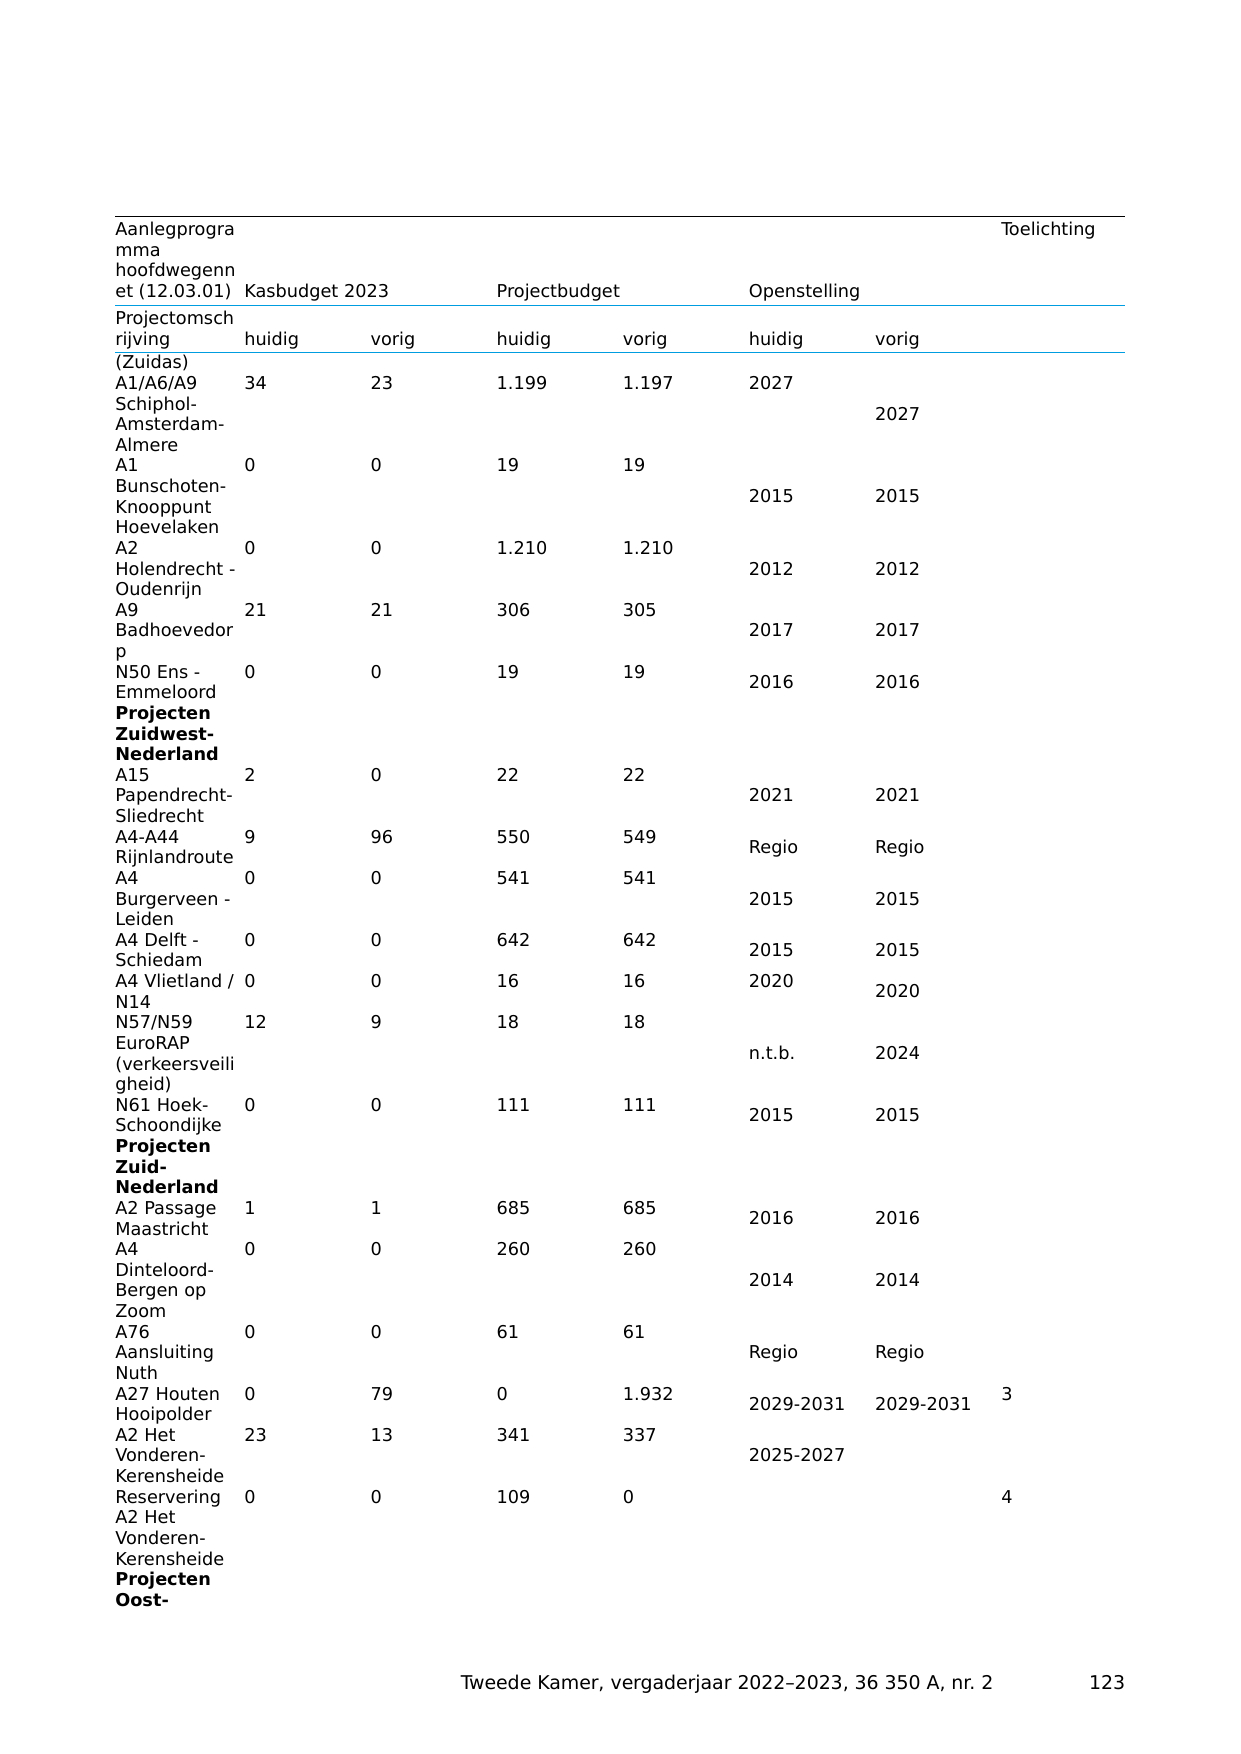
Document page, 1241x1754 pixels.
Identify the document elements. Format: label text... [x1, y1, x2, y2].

table_cell vorig [620, 306, 746, 352]
table_cell A1/A6/A9 Schiphol-Amsterdam-Almere [115, 373, 241, 455]
table_cell huidig [494, 306, 620, 352]
table_cell 2020 [872, 971, 998, 1012]
table_cell 109 [494, 1487, 620, 1569]
table_cell [998, 455, 1125, 538]
table_cell 2016 [746, 662, 872, 703]
table_cell 541 [494, 868, 620, 930]
table_cell 0 [241, 971, 367, 1012]
table_cell [368, 1569, 493, 1610]
table_cell 2029-2031 [746, 1384, 872, 1425]
table_cell 541 [620, 868, 746, 930]
table_cell 23 [241, 1425, 367, 1487]
table_cell 550 [494, 827, 620, 868]
table_cell n.t.b. [746, 1012, 872, 1095]
table_cell 18 [494, 1012, 620, 1095]
table_cell vorig [872, 306, 998, 352]
table_cell [998, 930, 1125, 971]
table_cell [494, 1569, 620, 1610]
table_cell [998, 600, 1125, 662]
table_cell [998, 353, 1125, 373]
table_cell 21 [368, 600, 493, 662]
table_cell 0 [368, 930, 493, 971]
table_cell A4-A44 Rijnlandroute [115, 827, 241, 868]
table_cell [368, 353, 493, 373]
table_cell 2021 [746, 765, 872, 827]
table_cell 0 [368, 538, 493, 600]
table_cell 0 [241, 455, 367, 538]
table_cell 341 [494, 1425, 620, 1487]
table_cell A4 Dinteloord-Bergen op Zoom [115, 1239, 241, 1322]
table_cell [620, 1569, 746, 1610]
table_cell [620, 703, 746, 765]
table_cell [620, 1136, 746, 1198]
table_cell Openstelling [746, 217, 998, 304]
table_cell 2016 [872, 662, 998, 703]
table_cell 23 [368, 373, 493, 455]
table_cell [998, 1012, 1125, 1095]
table_cell N50 Ens - Emmeloord [115, 662, 241, 703]
table_cell 1.210 [620, 538, 746, 600]
table_cell Regio [746, 827, 872, 868]
table_cell 2015 [746, 868, 872, 930]
table_cell 61 [620, 1322, 746, 1383]
table_cell 642 [494, 930, 620, 971]
table_cell [998, 1095, 1125, 1136]
table_cell 0 [241, 1384, 367, 1425]
table_cell [998, 868, 1125, 930]
table_cell [998, 1239, 1125, 1322]
table_cell 0 [241, 868, 367, 930]
table_cell 2015 [746, 930, 872, 971]
table_cell A15 Papendrecht-Sliedrecht [115, 765, 241, 827]
table_cell A2 Passage Maastricht [115, 1198, 241, 1239]
table_cell [368, 1136, 493, 1198]
table_cell 61 [494, 1322, 620, 1383]
table_cell 0 [368, 868, 493, 930]
table_cell 18 [620, 1012, 746, 1095]
table_cell A27 Houten Hooipolder [115, 1384, 241, 1425]
table_cell 0 [241, 662, 367, 703]
table_cell (Zuidas) [115, 353, 241, 373]
table_cell 0 [241, 538, 367, 600]
table_cell 0 [368, 1239, 493, 1322]
table_cell Regio [872, 1322, 998, 1383]
table_cell 0 [241, 1487, 367, 1569]
table_cell Projectomschrijving [115, 306, 241, 352]
table_cell [998, 306, 1125, 352]
table_cell 1.210 [494, 538, 620, 600]
table_cell 2017 [746, 600, 872, 662]
table_cell [998, 1198, 1125, 1239]
table_cell 549 [620, 827, 746, 868]
table_cell 2015 [746, 455, 872, 538]
table_cell 2029-2031 [872, 1384, 998, 1425]
table_cell Reservering A2 Het Vonderen-Kerensheide [115, 1487, 241, 1569]
table_cell [620, 353, 746, 373]
table_cell 96 [368, 827, 493, 868]
table_cell 1 [368, 1198, 493, 1239]
table_cell [872, 353, 998, 373]
table_cell Projectbudget [494, 217, 746, 304]
table_cell [998, 538, 1125, 600]
table_cell 2024 [872, 1012, 998, 1095]
table_cell [998, 1322, 1125, 1383]
table_cell 0 [368, 765, 493, 827]
table_cell [746, 353, 872, 373]
table_cell 2015 [872, 868, 998, 930]
table_cell 1 [241, 1198, 367, 1239]
table_cell 2012 [872, 538, 998, 600]
table_cell 0 [241, 930, 367, 971]
table_cell A1 Bunschoten-Knooppunt Hoevelaken [115, 455, 241, 538]
table_cell [872, 1425, 998, 1487]
table_cell [998, 971, 1125, 1012]
table_header Tabel 24 Projectoverzicht behorende bij 12.03.01 Aanlegprogramma (bedragen x € 1 miljoen) [115, 191, 1125, 216]
table_cell 19 [494, 662, 620, 703]
table_cell [998, 373, 1125, 455]
table_cell [872, 1569, 998, 1610]
table_cell Toelichting [998, 217, 1125, 304]
table_cell 1.197 [620, 373, 746, 455]
table_cell 2020 [746, 971, 872, 1012]
table_cell huidig [746, 306, 872, 352]
table_cell 337 [620, 1425, 746, 1487]
table_cell 2027 [872, 373, 998, 455]
table_cell A76 Aansluiting Nuth [115, 1322, 241, 1383]
table_cell Kasbudget 2023 [241, 217, 493, 304]
table_cell 0 [494, 1384, 620, 1425]
table_cell A2 Het Vonderen-Kerensheide [115, 1425, 241, 1487]
table_cell 9 [241, 827, 367, 868]
table_cell 2014 [872, 1239, 998, 1322]
table_cell 0 [368, 455, 493, 538]
table_cell [368, 703, 493, 765]
table_cell 0 [620, 1487, 746, 1569]
table_cell 2014 [746, 1239, 872, 1322]
table_cell [998, 1425, 1125, 1487]
table_cell 19 [620, 662, 746, 703]
table_cell 2021 [872, 765, 998, 827]
table_cell 2017 [872, 600, 998, 662]
table_cell A4 Burgerveen - Leiden [115, 868, 241, 930]
table_cell [872, 703, 998, 765]
table_cell 0 [368, 1095, 493, 1136]
table_cell [998, 1569, 1125, 1610]
table_cell [241, 1136, 367, 1198]
table_cell A4 Delft - Schiedam [115, 930, 241, 971]
table_cell [998, 765, 1125, 827]
table_cell 305 [620, 600, 746, 662]
table_cell 22 [620, 765, 746, 827]
table_cell 0 [368, 1487, 493, 1569]
table_cell 1.199 [494, 373, 620, 455]
table_cell 0 [241, 1095, 367, 1136]
table_cell [746, 703, 872, 765]
table_cell 0 [368, 971, 493, 1012]
table_cell 0 [368, 1322, 493, 1383]
table_cell [746, 1569, 872, 1610]
table_cell 1.932 [620, 1384, 746, 1425]
table_cell A2 Holendrecht - Oudenrijn [115, 538, 241, 600]
table_cell 685 [620, 1198, 746, 1239]
table_cell 13 [368, 1425, 493, 1487]
table_cell [746, 1136, 872, 1198]
table_cell N57/N59 EuroRAP (verkeersveiligheid) [115, 1012, 241, 1095]
table_cell 2016 [746, 1198, 872, 1239]
table_cell vorig [368, 306, 493, 352]
table_cell [241, 353, 367, 373]
table_cell 2015 [872, 1095, 998, 1136]
table_cell [872, 1487, 998, 1569]
table_cell 2015 [872, 455, 998, 538]
table_cell 2012 [746, 538, 872, 600]
table_cell [494, 703, 620, 765]
table_cell Projecten Oost- [115, 1569, 241, 1610]
table_cell 0 [368, 662, 493, 703]
table_cell Projecten Zuid-Nederland [115, 1136, 241, 1198]
table_cell 79 [368, 1384, 493, 1425]
table_cell huidig [241, 306, 367, 352]
table_cell 19 [494, 455, 620, 538]
table_cell 16 [620, 971, 746, 1012]
table_cell 260 [494, 1239, 620, 1322]
table_cell [998, 662, 1125, 703]
table_cell [998, 703, 1125, 765]
table_cell [494, 1136, 620, 1198]
table_cell 21 [241, 600, 367, 662]
table_cell Projecten Zuidwest-Nederland [115, 703, 241, 765]
table_cell A4 Vlietland / N14 [115, 971, 241, 1012]
table_cell 2016 [872, 1198, 998, 1239]
table_cell 642 [620, 930, 746, 971]
table_cell 19 [620, 455, 746, 538]
table_cell 3 [998, 1384, 1125, 1425]
table_cell [872, 1136, 998, 1198]
table_cell 34 [241, 373, 367, 455]
table_cell Regio [872, 827, 998, 868]
table_cell 2015 [746, 1095, 872, 1136]
table_cell 260 [620, 1239, 746, 1322]
table_cell [998, 827, 1125, 868]
table_cell 111 [494, 1095, 620, 1136]
table_cell [494, 353, 620, 373]
table_cell [241, 1569, 367, 1610]
table_cell 2025-2027 [746, 1425, 872, 1487]
table_cell 685 [494, 1198, 620, 1239]
table_cell Aanlegprogramma hoofdwegennet (12.03.01) [115, 217, 241, 304]
table_cell 16 [494, 971, 620, 1012]
table_cell 111 [620, 1095, 746, 1136]
table_cell 2 [241, 765, 367, 827]
table_cell A9 Badhoevedorp [115, 600, 241, 662]
table_cell 0 [241, 1239, 367, 1322]
table_cell 306 [494, 600, 620, 662]
table_cell 0 [241, 1322, 367, 1383]
table_cell 2027 [746, 373, 872, 455]
table_cell N61 Hoek-Schoondijke [115, 1095, 241, 1136]
table_cell [746, 1487, 872, 1569]
table_cell [241, 703, 367, 765]
table_cell 2015 [872, 930, 998, 971]
table_cell [998, 1136, 1125, 1198]
table_cell Regio [746, 1322, 872, 1383]
table_cell 4 [998, 1487, 1125, 1569]
table_cell 22 [494, 765, 620, 827]
table_cell 12 [241, 1012, 367, 1095]
table_cell 9 [368, 1012, 493, 1095]
